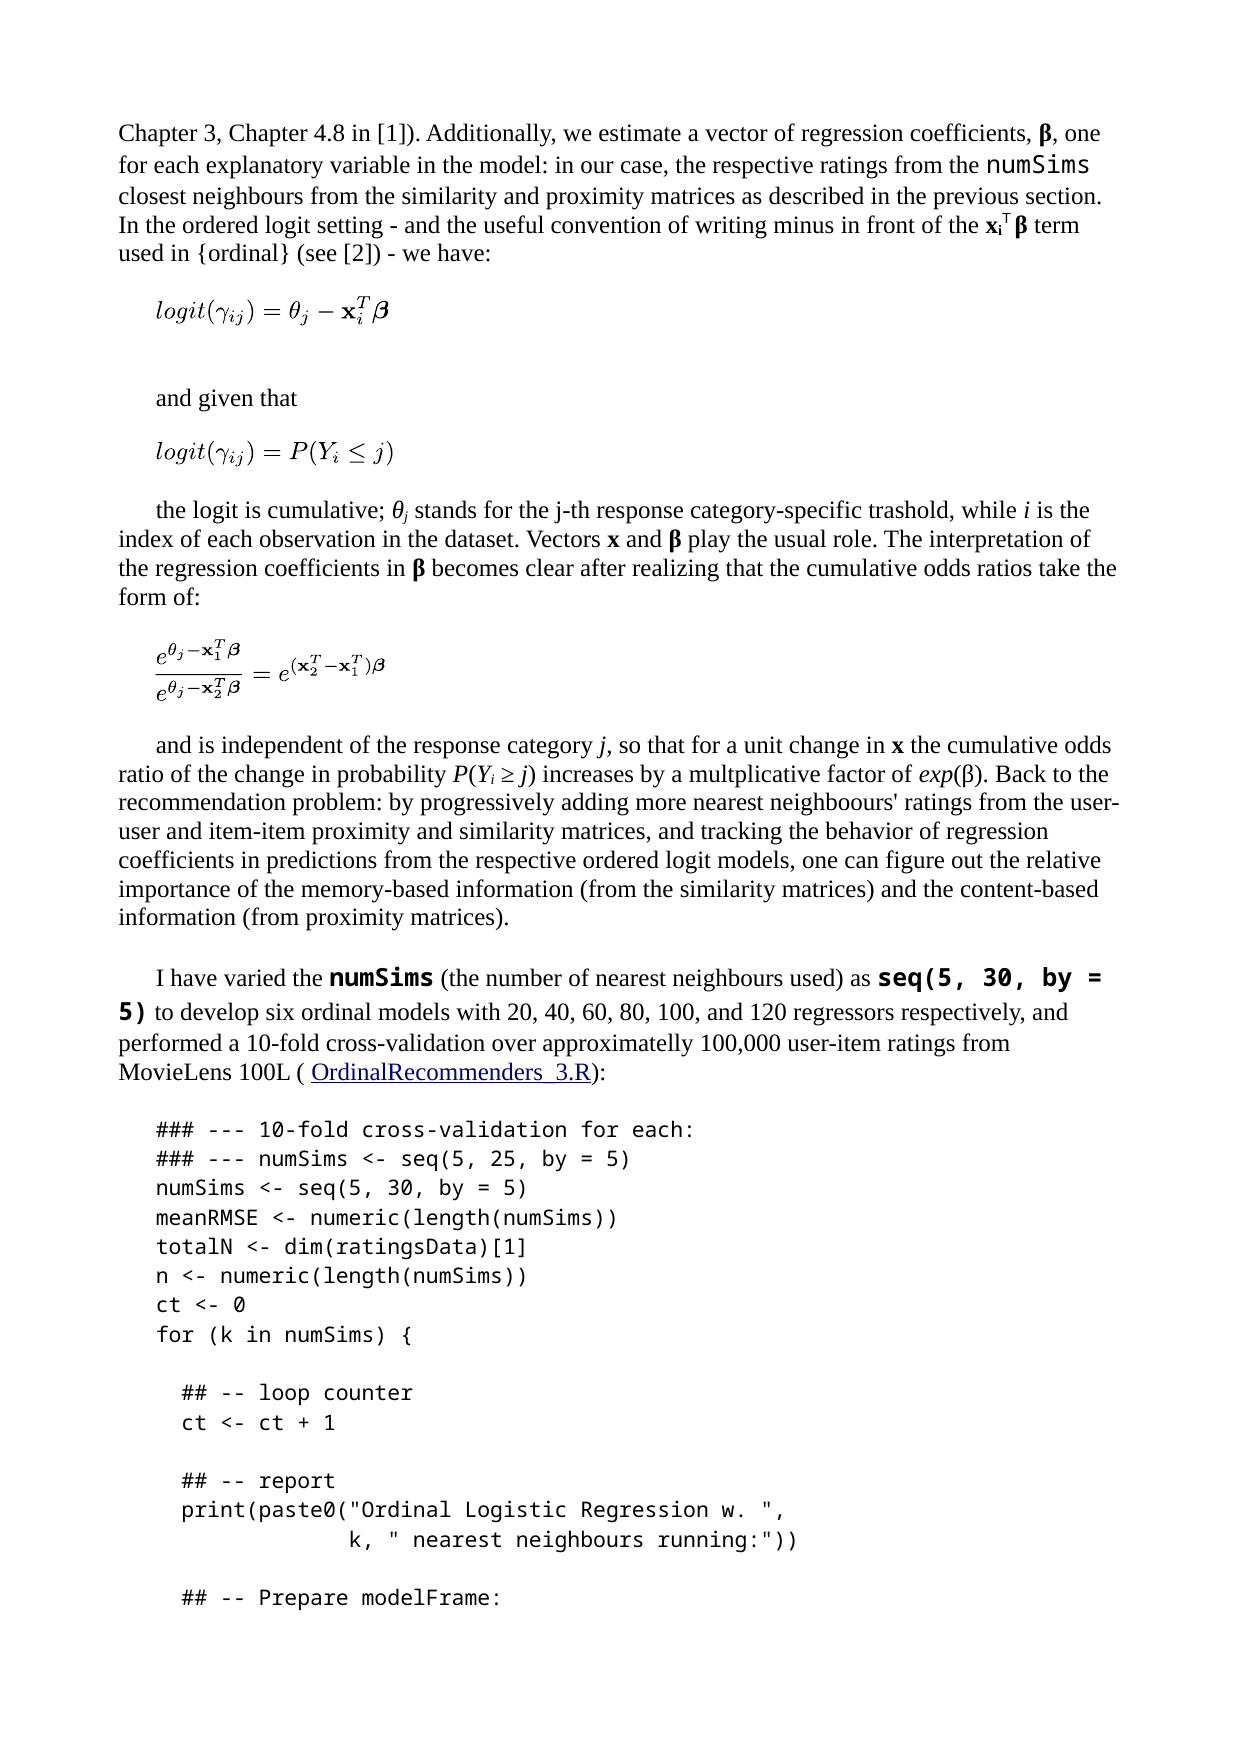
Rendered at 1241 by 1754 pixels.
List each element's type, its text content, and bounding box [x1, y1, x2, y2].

text n <- numeric(length(numSims)) [118, 1261, 1122, 1290]
text ct <- 0 [118, 1290, 1122, 1319]
text for (k in numSims) { [118, 1319, 1122, 1348]
text and is independent of the response category j, so that for a unit change in x the cumulative odds ratio of the change in probability P(Yi ≥ j) increases by a multplicative factor of exp(β). Back to the recommendation problem: by progressively adding more nearest neighboours' ratings from the user-user and item-item proximity and similarity matrices, and tracking the behavior of regression coefficients in predictions from the respective ordered logit models, one can figure out the relative importance of the memory-based information (from the similarity matrices) and the content-based information (from proximity matrices). [118, 730, 1122, 931]
text totalN <- dim(ratingsData)[1] [118, 1231, 1122, 1261]
text print(paste0("Ordinal Logistic Regression w. ", [118, 1495, 1122, 1524]
text ## -- report [118, 1466, 1122, 1495]
text ## -- loop counter [118, 1378, 1122, 1407]
text ct <- ct + 1 [118, 1407, 1122, 1436]
text k, " nearest neighbours running:")) [118, 1524, 1122, 1553]
text and given that [118, 383, 1122, 412]
text meanRMSE <- numeric(length(numSims)) [118, 1202, 1122, 1231]
text Chapter 3, Chapter 4.8 in [1]). Additionally, we estimate a vector of regression coefficients, β, one for each explanatory variable in the model: in our case, the respective ratings from the numSims closest neighbours from the similarity and proximity matrices as described in the previous section. In the ordered logit setting - and the useful convention of writing minus in front of the xiT β term used in {ordinal} (see [2]) - we have: [118, 118, 1122, 267]
text numSims <- seq(5, 30, by = 5) [118, 1173, 1122, 1202]
text ## -- Prepare modelFrame: [118, 1583, 1122, 1612]
text ### --- 10-fold cross-validation for each: [118, 1114, 1122, 1143]
text ### --- numSims <- seq(5, 25, by = 5) [118, 1143, 1122, 1173]
text I have varied the numSims (the number of nearest neighbours used) as seq(5, 30, by = 5) to develop six ordinal models with 20, 40, 60, 80, 100, and 120 regressors respectively, and performed a 10-fold cross-validation over approximatelly 100,000 user-item ratings from MovieLens 100L ( OrdinalRecommenders_3.R): [118, 960, 1122, 1086]
text the logit is cumulative; θj stands for the j-th response category-specific trashold, while i is the index of each observation in the dataset. Vectors x and β play the usual role. The interpretation of the regression coefficients in β becomes clear after realizing that the cumulative odds ratios take the form of: [118, 495, 1122, 610]
